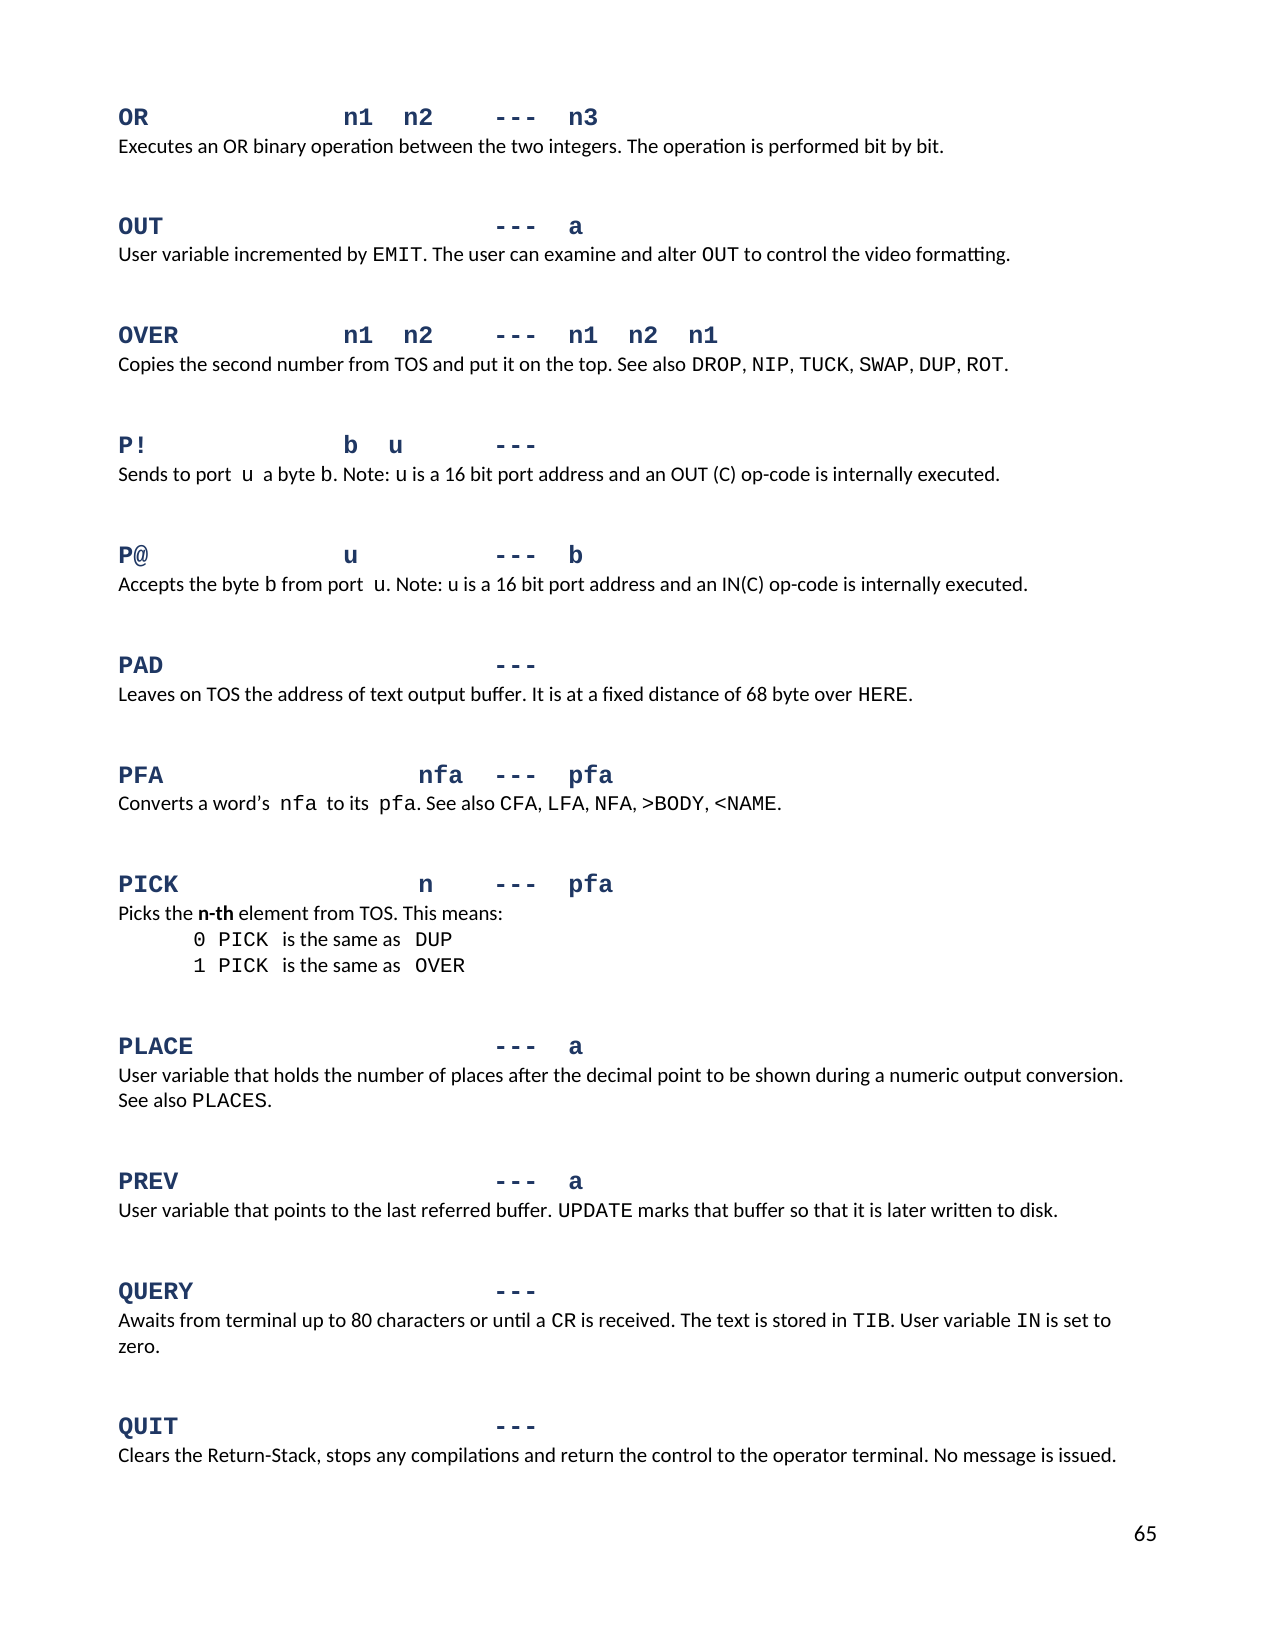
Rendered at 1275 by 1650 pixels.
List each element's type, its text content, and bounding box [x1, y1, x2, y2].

subtitle PREV --- a [118, 1169, 1157, 1197]
text User variable incremented by EMIT. The user can examine and alter OUT to control the video formatting. [118, 242, 1157, 268]
text Leaves on TOS the address of text output buffer. It is at a fixed distance of 68 byte over HERE. [118, 681, 1157, 707]
text User variable that holds the number of places after the decimal point to be shown during a numeric output conversion. [118, 1062, 1157, 1087]
text 1 PICK is the same as OVER [118, 952, 1157, 979]
text Clears the Return-Stack, stops any compilations and return the control to the operator terminal. No message is issued. [118, 1442, 1157, 1468]
subtitle QUIT --- [118, 1414, 1157, 1442]
subtitle PICK n --- pfa [118, 872, 1157, 900]
subtitle OUT --- a [118, 213, 1157, 242]
subtitle P@ u --- b [118, 543, 1157, 571]
text Awaits from terminal up to 80 characters or until a CR is received. The text is stored in TIB. User variable IN is set to zero. [118, 1307, 1157, 1359]
text Converts a word’s nfa to its pfa. See also CFA, LFA, NFA, >BODY, <NAME. [118, 791, 1157, 817]
text Copies the second number from TOS and put it on the top. See also DROP, NIP, TUCK, SWAP, DUP, ROT. [118, 351, 1157, 378]
subtitle PFA nfa --- pfa [118, 762, 1157, 791]
text User variable that points to the last referred buffer. UPDATE marks that buffer so that it is later written to disk. [118, 1197, 1157, 1224]
subtitle PAD --- [118, 652, 1157, 681]
subtitle PLACE --- a [118, 1034, 1157, 1062]
text See also PLACES. [118, 1087, 1157, 1114]
text Accepts the byte b from port u. Note: u is a 16 bit port address and an IN(C) op-code is internally executed. [118, 571, 1157, 597]
subtitle QUERY --- [118, 1279, 1157, 1307]
text Executes an OR binary operation between the two integers. The operation is performed bit by bit. [118, 133, 1157, 158]
subtitle OR n1 n2 --- n3 [118, 104, 1157, 133]
text Picks the n-th element from TOS. This means: [118, 900, 1157, 926]
text Sends to port u a byte b. Note: u is a 16 bit port address and an OUT (C) op-code is internally executed. [118, 461, 1157, 488]
subtitle P! b u --- [118, 433, 1157, 461]
text 0 PICK is the same as DUP [118, 926, 1157, 952]
subtitle OVER n1 n2 --- n1 n2 n1 [118, 323, 1157, 351]
